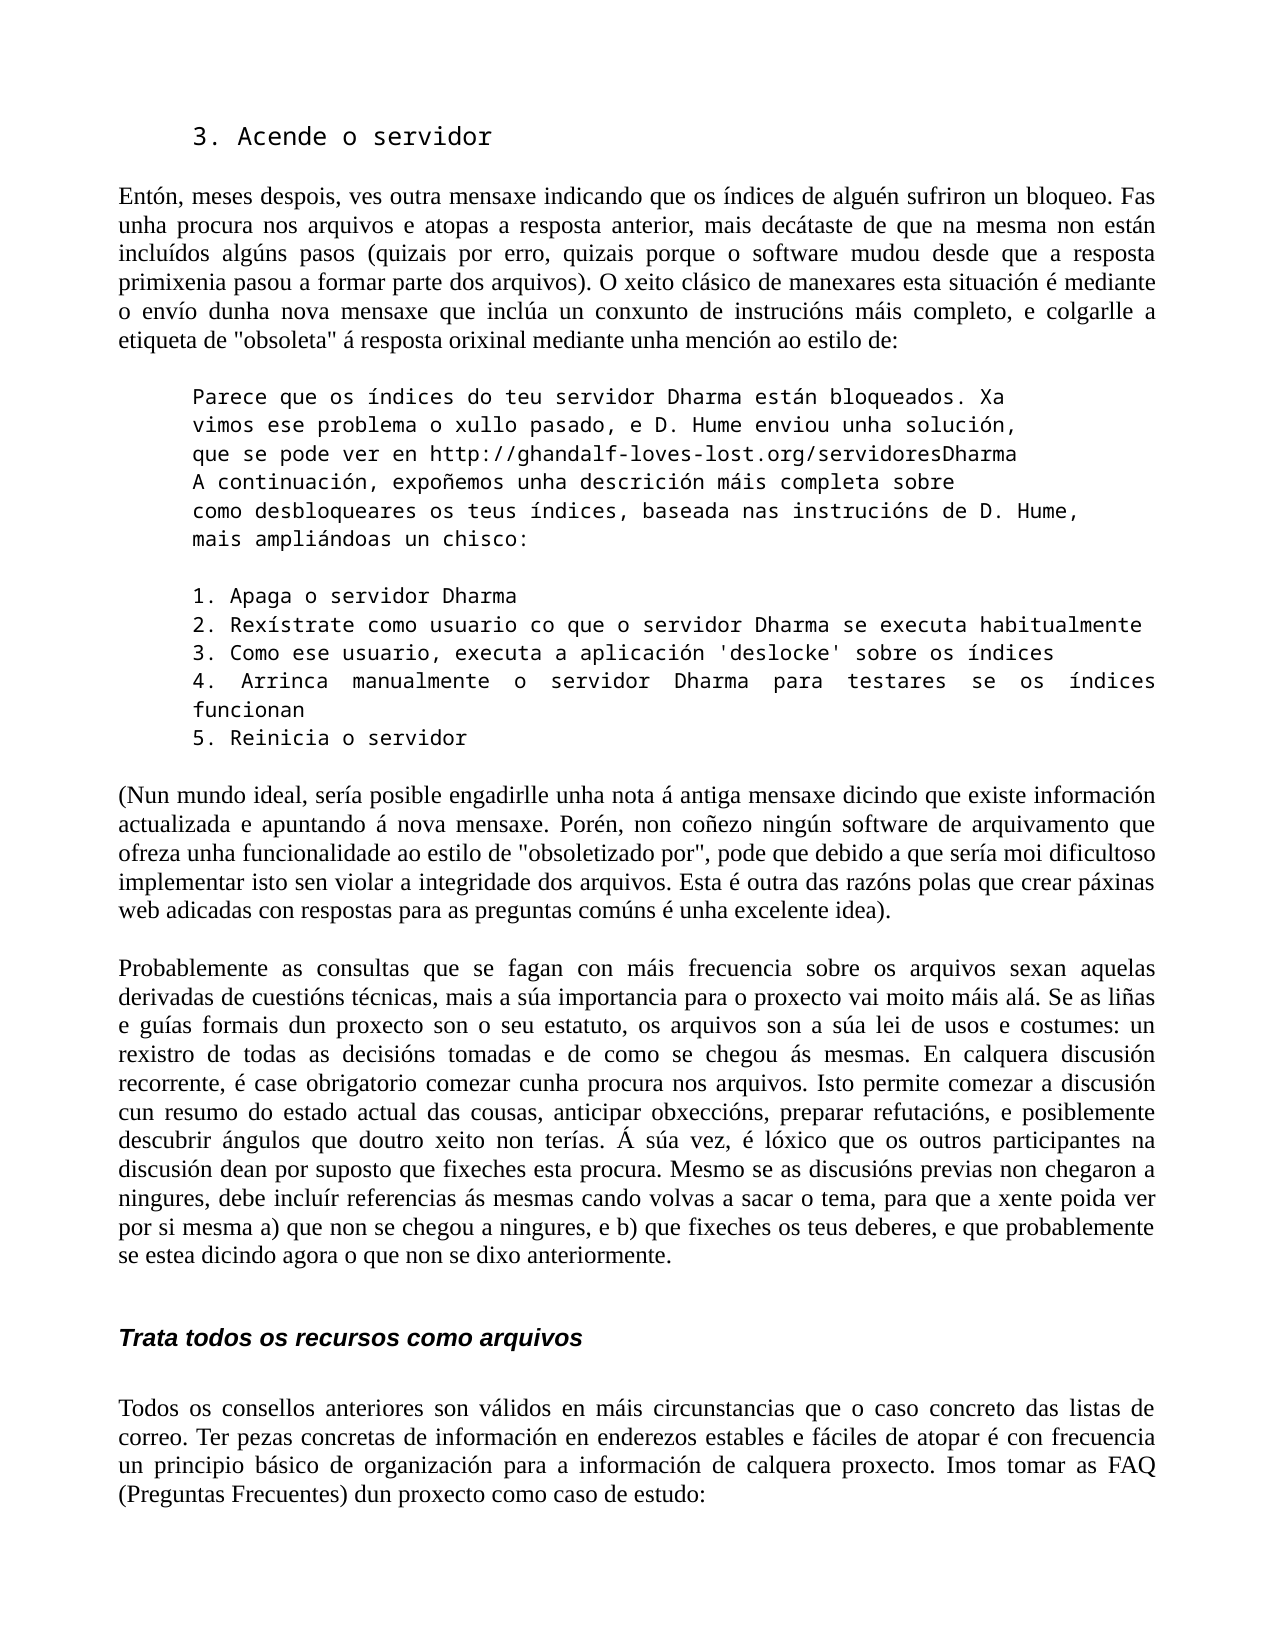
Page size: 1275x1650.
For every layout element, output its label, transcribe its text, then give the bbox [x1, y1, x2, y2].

text 4. Arrinca manualmente o servidor Dharma para testares se os índices funcionan [192, 667, 1157, 723]
subtitle Trata todos os recursos como arquivos [118, 1323, 1157, 1352]
text mais ampliándoas un chisco: [192, 524, 1157, 553]
text Parece que os índices do teu servidor Dharma están bloqueados. Xa [192, 382, 1157, 411]
text vimos ese problema o xullo pasado, e D. Hume enviou unha solución, [192, 411, 1157, 439]
text 5. Reinicia o servidor [192, 723, 1157, 752]
text 2. Rexístrate como usuario co que o servidor Dharma se executa habitualmente [192, 610, 1157, 638]
text 1. Apaga o servidor Dharma [192, 581, 1157, 610]
text 3. Acende o servidor [192, 118, 1157, 152]
text Todos os consellos anteriores son válidos en máis circunstancias que o caso concreto das listas de correo. Ter pezas concretas de información en enderezos estables e fáciles de atopar é con frecuencia un principio básico de organización para a información de calquera proxecto. Imos tomar as FAQ (Preguntas Frecuentes) dun proxecto como caso de estudo: [118, 1393, 1157, 1508]
text Probablemente as consultas que se fagan con máis frecuencia sobre os arquivos sexan aquelas derivadas de cuestións técnicas, mais a súa importancia para o proxecto vai moito máis alá. Se as liñas e guías formais dun proxecto son o seu estatuto, os arquivos son a súa lei de usos e costumes: un rexistro de todas as decisións tomadas e de como se chegou ás mesmas. En calquera discusión recorrente, é case obrigatorio comezar cunha procura nos arquivos. Isto permite comezar a discusión cun resumo do estado actual das cousas, anticipar obxeccións, preparar refutacións, e posiblemente descubrir ángulos que doutro xeito non terías. Á súa vez, é lóxico que os outros participantes na discusión dean por suposto que fixeches esta procura. Mesmo se as discusións previas non chegaron a ningures, debe incluír referencias ás mesmas cando volvas a sacar o tema, para que a xente poida ver por si mesma a) que non se chegou a ningures, e b) que fixeches os teus deberes, e que probablemente se estea dicindo agora o que non se dixo anteriormente. [118, 953, 1157, 1269]
text como desbloqueares os teus índices, baseada nas instrucións de D. Hume, [192, 496, 1157, 524]
text A continuación, expoñemos unha descrición máis completa sobre [192, 467, 1157, 496]
text 3. Como ese usuario, executa a aplicación 'deslocke' sobre os índices [192, 638, 1157, 667]
text que se pode ver en http://ghandalf-loves-lost.org/servidoresDharma [192, 439, 1157, 467]
text (Nun mundo ideal, sería posible engadirlle unha nota á antiga mensaxe dicindo que existe información actualizada e apuntando á nova mensaxe. Porén, non coñezo ningún software de arquivamento que ofreza unha funcionalidade ao estilo de "obsoletizado por", pode que debido a que sería moi dificultoso implementar isto sen violar a integridade dos arquivos. Esta é outra das razóns polas que crear páxinas web adicadas con respostas para as preguntas comúns é unha excelente idea). [118, 781, 1157, 924]
text Entón, meses despois, ves outra mensaxe indicando que os índices de alguén sufriron un bloqueo. Fas unha procura nos arquivos e atopas a resposta anterior, mais decátaste de que na mesma non están incluídos algúns pasos (quizais por erro, quizais porque o software mudou desde que a resposta primixenia pasou a formar parte dos arquivos). O xeito clásico de manexares esta situación é mediante o envío dunha nova mensaxe que inclúa un conxunto de instrucións máis completo, e colgarlle a etiqueta de "obsoleta" á resposta orixinal mediante unha mención ao estilo de: [118, 181, 1157, 353]
